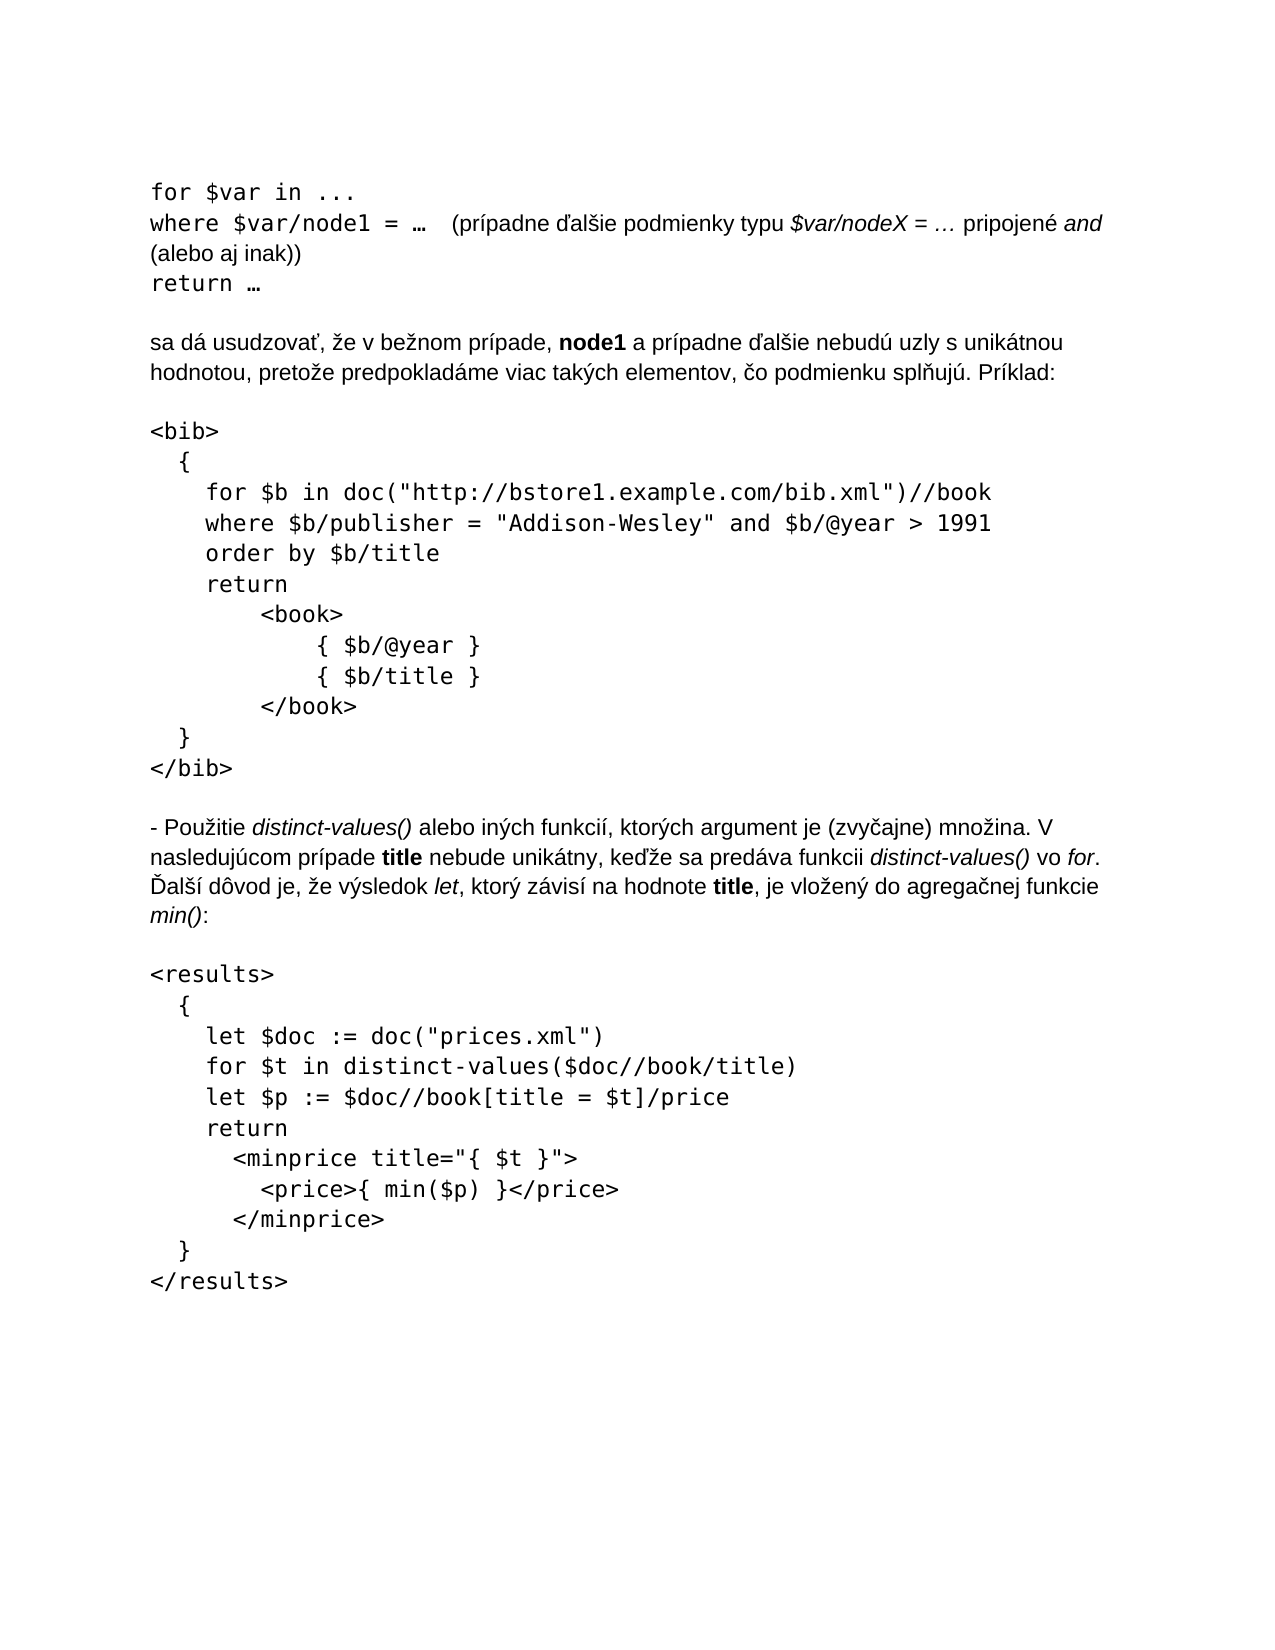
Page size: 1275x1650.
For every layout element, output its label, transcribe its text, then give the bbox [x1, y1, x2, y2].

text where $var/node1 = … (prípadne ďalšie podmienky typu $var/nodeX = … pripojené and (alebo aj inak)) [150, 210, 1125, 266]
text <bib> { for $b in doc("http://bstore1.example.com/bib.xml")//book where $b/publisher = "Addison-Wesley" and $b/@year > 1991 order by $b/title return <book> { $b/@year } { $b/title } </book> } </bib> [150, 418, 1125, 781]
text for $var in ... [150, 179, 1125, 206]
text return … [150, 270, 1125, 296]
text <results> { let $doc := doc("prices.xml") for $t in distinct-values($doc//book/title) let $p := $doc//book[title = $t]/price return <minprice title="{ $t }"> <price>{ min($p) }</price> </minprice> } </results> [150, 962, 1125, 1294]
text sa dá usudzovať, že v bežnom prípade, node1 a prípadne ďalšie nebudú uzly s unikátnou hodnotou, pretože predpokladáme viac takých elementov, čo podmienku splňujú. Príklad: [150, 330, 1125, 385]
text - Použitie distinct-values() alebo iných funkcií, ktorých argument je (zvyčajne) množina. V nasledujúcom prípade title nebude unikátny, keďže sa predáva funkcii distinct-values() vo for. Ďalší dôvod je, že výsledok let, ktorý závisí na hodnote title, je vložený do agregačnej funkcie min(): [150, 815, 1125, 928]
